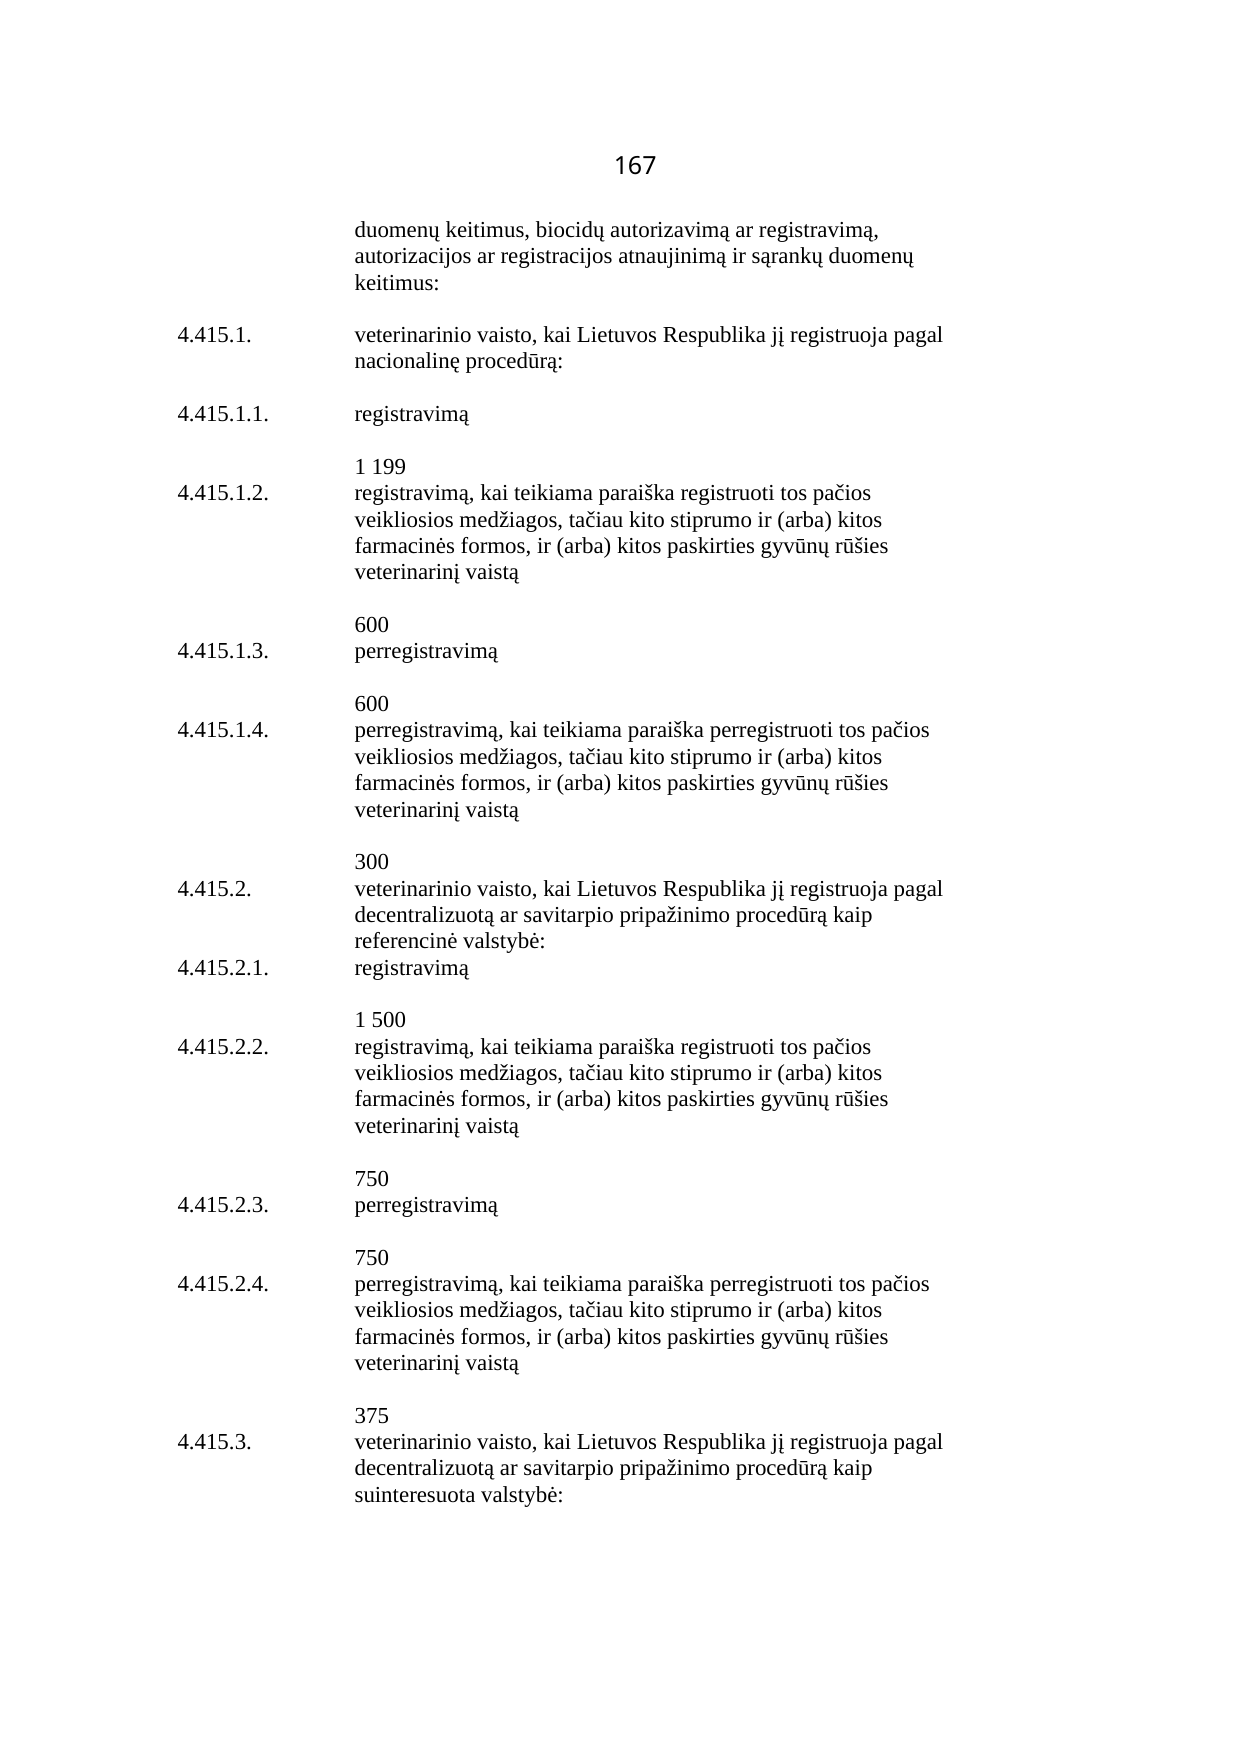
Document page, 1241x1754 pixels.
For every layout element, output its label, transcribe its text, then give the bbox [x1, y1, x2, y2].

text 4.415.2.4. perregistravimą, kai teikiama paraiška perregistruoti tos pačios [177, 1270, 945, 1296]
text veikliosios medžiagos, tačiau kito stiprumo ir (arba) kitos [354, 1296, 945, 1323]
text referencinė valstybė: [354, 927, 945, 954]
text keitimus: [354, 268, 945, 321]
text 4.415.2. veterinarinio vaisto, kai Lietuvos Respublika jį registruoja pagal [177, 875, 945, 901]
text nacionalinę procedūrą: [354, 348, 945, 400]
text veikliosios medžiagos, tačiau kito stiprumo ir (arba) kitos [354, 506, 945, 532]
text 4.415.1.4. perregistravimą, kai teikiama paraiška perregistruoti tos pačios [177, 717, 945, 743]
text veikliosios medžiagos, tačiau kito stiprumo ir (arba) kitos [354, 743, 945, 769]
text duomenų keitimus, biocidų autorizavimą ar registravimą, [354, 216, 945, 242]
text farmacinės formos, ir (arba) kitos paskirties gyvūnų rūšies [354, 1323, 945, 1349]
text veterinarinį vaistą 600 [354, 558, 945, 637]
text 4.415.1.2. registravimą, kai teikiama paraiška registruoti tos pačios [177, 479, 945, 506]
text 4.415.2.1. registravimą 1 500 [177, 954, 945, 1033]
text farmacinės formos, ir (arba) kitos paskirties gyvūnų rūšies [354, 532, 945, 558]
text farmacinės formos, ir (arba) kitos paskirties gyvūnų rūšies [354, 769, 945, 796]
text 4.415.1.3. perregistravimą 600 [177, 637, 945, 717]
text veikliosios medžiagos, tačiau kito stiprumo ir (arba) kitos [354, 1059, 945, 1086]
text 4.415.1. veterinarinio vaisto, kai Lietuvos Respublika jį registruoja pagal [177, 321, 945, 348]
text decentralizuotą ar savitarpio pripažinimo procedūrą kaip [354, 901, 945, 927]
text 4.415.3. veterinarinio vaisto, kai Lietuvos Respublika jį registruoja pagal [177, 1428, 945, 1454]
text 4.415.2.2. registravimą, kai teikiama paraiška registruoti tos pačios [177, 1033, 945, 1059]
text veterinarinį vaistą 375 [354, 1349, 945, 1428]
text autorizacijos ar registracijos atnaujinimą ir sąrankų duomenų [354, 242, 945, 268]
text decentralizuotą ar savitarpio pripažinimo procedūrą kaip [354, 1454, 945, 1481]
text veterinarinį vaistą 750 [354, 1112, 945, 1191]
text farmacinės formos, ir (arba) kitos paskirties gyvūnų rūšies [354, 1086, 945, 1112]
text suinteresuota valstybė: [354, 1481, 945, 1533]
text veterinarinį vaistą 300 [354, 796, 945, 875]
text 4.415.2.3. perregistravimą 750 [177, 1191, 945, 1270]
text 4.415.1.1. registravimą 1 199 [177, 400, 945, 479]
